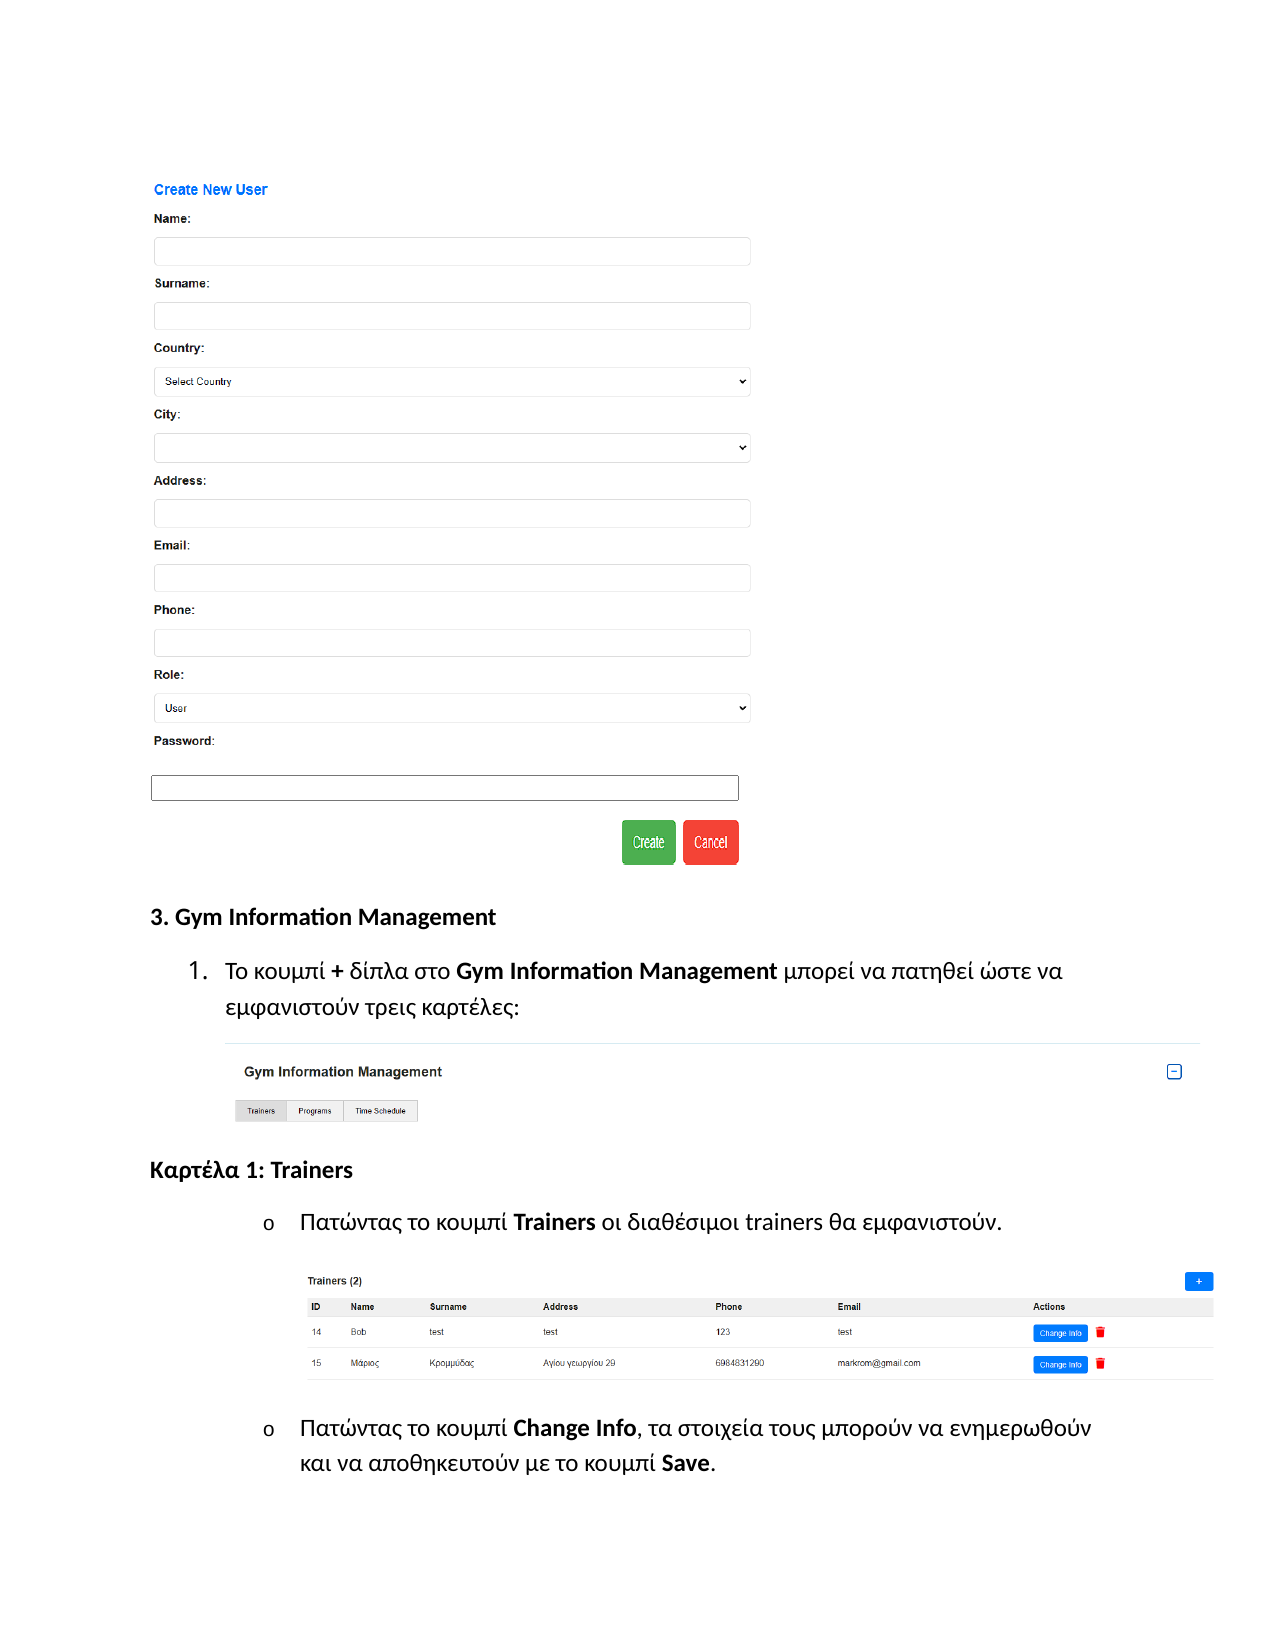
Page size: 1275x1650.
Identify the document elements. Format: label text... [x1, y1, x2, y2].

list Το κουμπί + δίπλα στο Gym Information Management μπορεί να πατηθεί ώστε να εμφανιστούν τρεις καρτέλες: [187, 953, 1125, 1022]
list Πατώντας το κουμπί Trainers οι διαθέσιμοι trainers θα εμφανιστούν. [262, 1206, 1125, 1237]
list Πατώντας το κουμπί Change Info, τα στοιχεία τους μπορούν να ενημερωθούν και να αποθηκευτούν με το κουμπί Save. [262, 1412, 1125, 1477]
text Καρτέλα 1: Trainers [150, 1154, 1125, 1185]
text 3. Gym Information Management [150, 901, 1125, 932]
